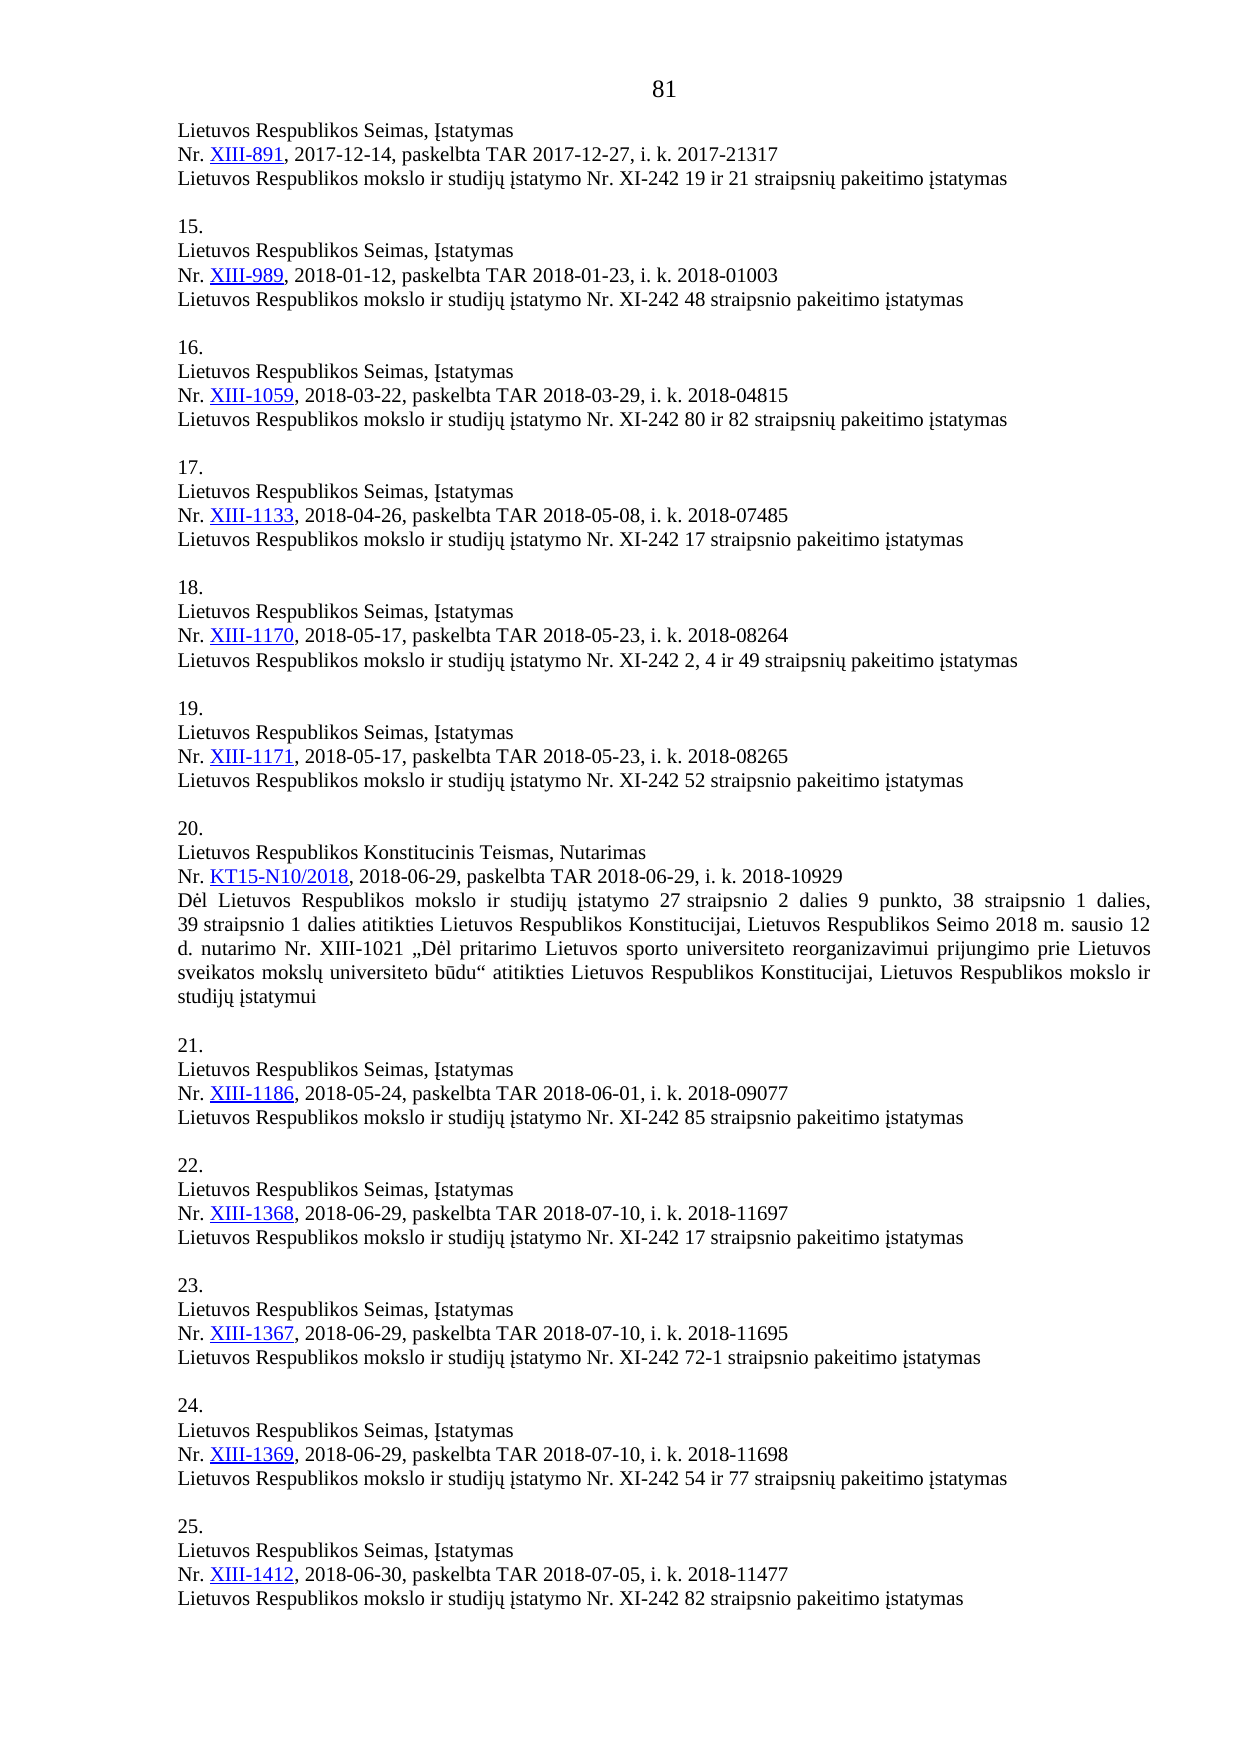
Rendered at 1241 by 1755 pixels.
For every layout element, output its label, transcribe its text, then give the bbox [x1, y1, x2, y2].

text Nr. XIII-1133, 2018-04-26, paskelbta TAR 2018-05-08, i. k. 2018-07485 [177, 503, 1152, 527]
text Dėl Lietuvos Respublikos mokslo ir studijų įstatymo 27 straipsnio 2 dalies 9 punkto, 38 straipsnio 1 dalies, 39 straipsnio 1 dalies atitikties Lietuvos Respublikos Konstitucijai, Lietuvos Respublikos Seimo 2018 m. sausio 12 d. nutarimo Nr. XIII-1021 „Dėl pritarimo Lietuvos sporto universiteto reorganizavimui prijungimo prie Lietuvos sveikatos mokslų universiteto būdu“ atitikties Lietuvos Respublikos Konstitucijai, Lietuvos Respublikos mokslo ir studijų įstatymui [177, 888, 1152, 1008]
text 25. [177, 1514, 1152, 1538]
text Lietuvos Respublikos mokslo ir studijų įstatymo Nr. XI-242 19 ir 21 straipsnių pakeitimo įstatymas [177, 166, 1152, 190]
text 22. [177, 1153, 1152, 1177]
text Lietuvos Respublikos mokslo ir studijų įstatymo Nr. XI-242 2, 4 ir 49 straipsnių pakeitimo įstatymas [177, 647, 1152, 672]
text Lietuvos Respublikos Seimas, Įstatymas [177, 479, 1152, 503]
text 15. [177, 214, 1152, 238]
text Lietuvos Respublikos mokslo ir studijų įstatymo Nr. XI-242 82 straipsnio pakeitimo įstatymas [177, 1586, 1152, 1610]
text Nr. XIII-1412, 2018-06-30, paskelbta TAR 2018-07-05, i. k. 2018-11477 [177, 1562, 1152, 1586]
text Nr. XIII-1170, 2018-05-17, paskelbta TAR 2018-05-23, i. k. 2018-08264 [177, 623, 1152, 647]
text Nr. XIII-1368, 2018-06-29, paskelbta TAR 2018-07-10, i. k. 2018-11697 [177, 1201, 1152, 1225]
text Lietuvos Respublikos Seimas, Įstatymas [177, 1417, 1152, 1442]
text Nr. XIII-1186, 2018-05-24, paskelbta TAR 2018-06-01, i. k. 2018-09077 [177, 1081, 1152, 1105]
text Nr. XIII-1171, 2018-05-17, paskelbta TAR 2018-05-23, i. k. 2018-08265 [177, 744, 1152, 768]
text 21. [177, 1032, 1152, 1057]
text 19. [177, 696, 1152, 720]
text Lietuvos Respublikos Seimas, Įstatymas [177, 599, 1152, 623]
text 20. [177, 816, 1152, 840]
text Lietuvos Respublikos Seimas, Įstatymas [177, 118, 1152, 142]
text 16. [177, 335, 1152, 359]
text Lietuvos Respublikos mokslo ir studijų įstatymo Nr. XI-242 54 ir 77 straipsnių pakeitimo įstatymas [177, 1466, 1152, 1490]
text Lietuvos Respublikos Seimas, Įstatymas [177, 1538, 1152, 1562]
text 17. [177, 455, 1152, 479]
text Lietuvos Respublikos mokslo ir studijų įstatymo Nr. XI-242 17 straipsnio pakeitimo įstatymas [177, 527, 1152, 551]
text Lietuvos Respublikos Seimas, Įstatymas [177, 359, 1152, 383]
text Lietuvos Respublikos mokslo ir studijų įstatymo Nr. XI-242 80 ir 82 straipsnių pakeitimo įstatymas [177, 407, 1152, 431]
text Lietuvos Respublikos mokslo ir studijų įstatymo Nr. XI-242 52 straipsnio pakeitimo įstatymas [177, 768, 1152, 792]
text 23. [177, 1273, 1152, 1297]
text Nr. XIII-1059, 2018-03-22, paskelbta TAR 2018-03-29, i. k. 2018-04815 [177, 383, 1152, 407]
text Lietuvos Respublikos Seimas, Įstatymas [177, 1297, 1152, 1321]
text Nr. XIII-1369, 2018-06-29, paskelbta TAR 2018-07-10, i. k. 2018-11698 [177, 1442, 1152, 1466]
text 24. [177, 1393, 1152, 1417]
text Lietuvos Respublikos mokslo ir studijų įstatymo Nr. XI-242 72-1 straipsnio pakeitimo įstatymas [177, 1345, 1152, 1369]
text Lietuvos Respublikos Seimas, Įstatymas [177, 1177, 1152, 1201]
text Lietuvos Respublikos Seimas, Įstatymas [177, 720, 1152, 744]
text Lietuvos Respublikos mokslo ir studijų įstatymo Nr. XI-242 17 straipsnio pakeitimo įstatymas [177, 1225, 1152, 1249]
text Nr. XIII-1367, 2018-06-29, paskelbta TAR 2018-07-10, i. k. 2018-11695 [177, 1321, 1152, 1345]
text Nr. KT15-N10/2018, 2018-06-29, paskelbta TAR 2018-06-29, i. k. 2018-10929 [177, 864, 1152, 888]
text Lietuvos Respublikos Seimas, Įstatymas [177, 238, 1152, 262]
text Lietuvos Respublikos mokslo ir studijų įstatymo Nr. XI-242 85 straipsnio pakeitimo įstatymas [177, 1105, 1152, 1129]
text 18. [177, 575, 1152, 599]
text Nr. XIII-989, 2018-01-12, paskelbta TAR 2018-01-23, i. k. 2018-01003 [177, 262, 1152, 287]
text Nr. XIII-891, 2017-12-14, paskelbta TAR 2017-12-27, i. k. 2017-21317 [177, 142, 1152, 166]
text Lietuvos Respublikos Konstitucinis Teismas, Nutarimas [177, 840, 1152, 864]
text Lietuvos Respublikos Seimas, Įstatymas [177, 1057, 1152, 1081]
text Lietuvos Respublikos mokslo ir studijų įstatymo Nr. XI-242 48 straipsnio pakeitimo įstatymas [177, 287, 1152, 311]
